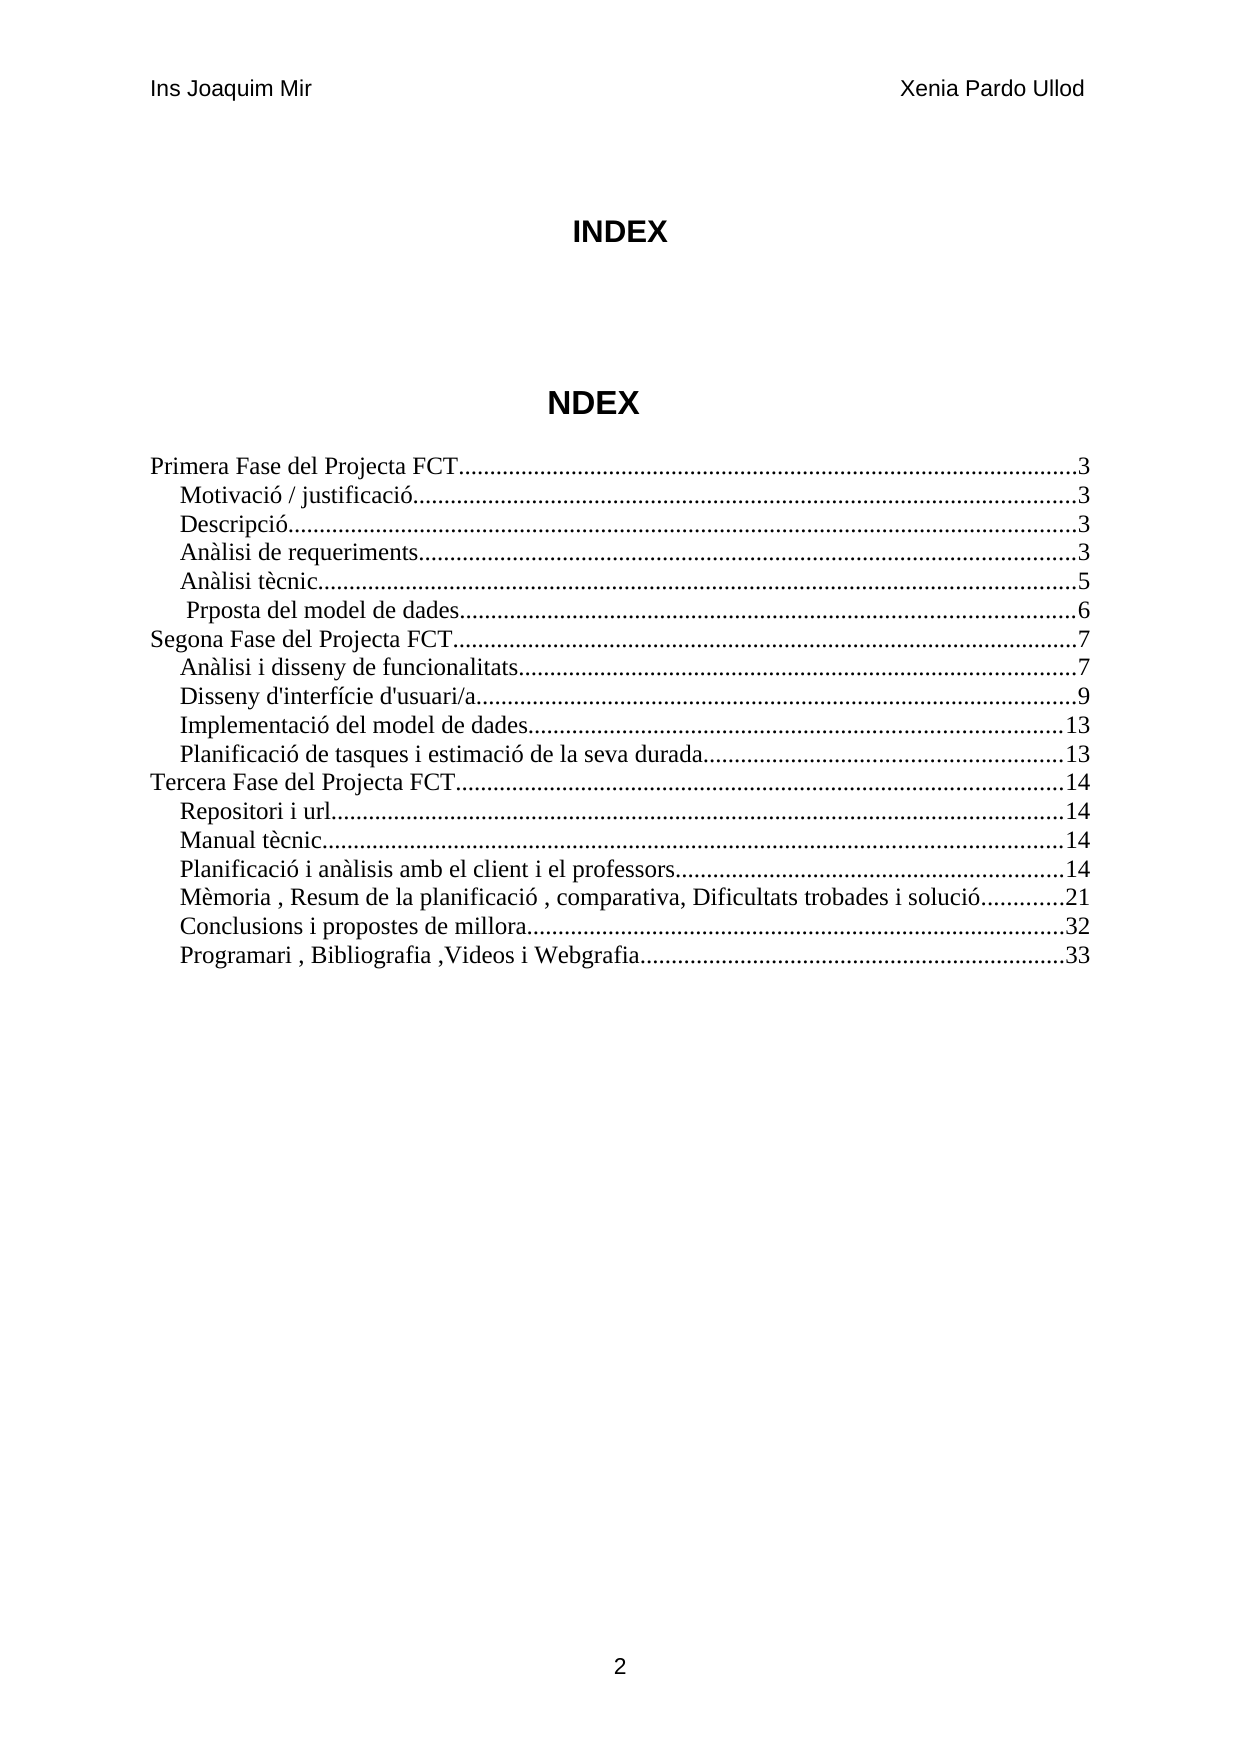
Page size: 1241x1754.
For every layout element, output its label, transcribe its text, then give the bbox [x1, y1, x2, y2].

text Anàlisi tècnic 5 [179, 566, 1090, 595]
text INDEX [150, 213, 1090, 249]
subtitle NDEX [150, 383, 1090, 422]
text Conclusions i propostes de millora 32 [179, 911, 1090, 940]
text Motivació / justificació 3 [179, 480, 1090, 509]
text Implementació del model de dades 13 [179, 710, 1090, 739]
text Planificació de tasques i estimació de la seva durada 13 [179, 739, 1090, 767]
text Planificació i anàlisis amb el client i el professors 14 [179, 854, 1090, 882]
text Disseny d'interfície d'usuari/a 9 [179, 681, 1090, 710]
text Tercera Fase del Projecta FCT 14 [150, 767, 1090, 796]
text Mèmoria , Resum de la planificació , comparativa, Dificultats trobades i solució 21 [179, 882, 1090, 911]
text Manual tècnic 14 [179, 825, 1090, 854]
text Primera Fase del Projecta FCT 3 [150, 451, 1090, 480]
text Segona Fase del Projecta FCT 7 [150, 624, 1090, 652]
text Anàlisi de requeriments 3 [179, 537, 1090, 566]
text Repositori i url 14 [179, 796, 1090, 825]
text Programari , Bibliografia ,Videos i Webgrafia 33 [179, 940, 1090, 969]
text Anàlisi i disseny de funcionalitats 7 [179, 652, 1090, 681]
text Prposta del model de dades 6 [179, 595, 1090, 624]
text Descripció 3 [179, 509, 1090, 537]
